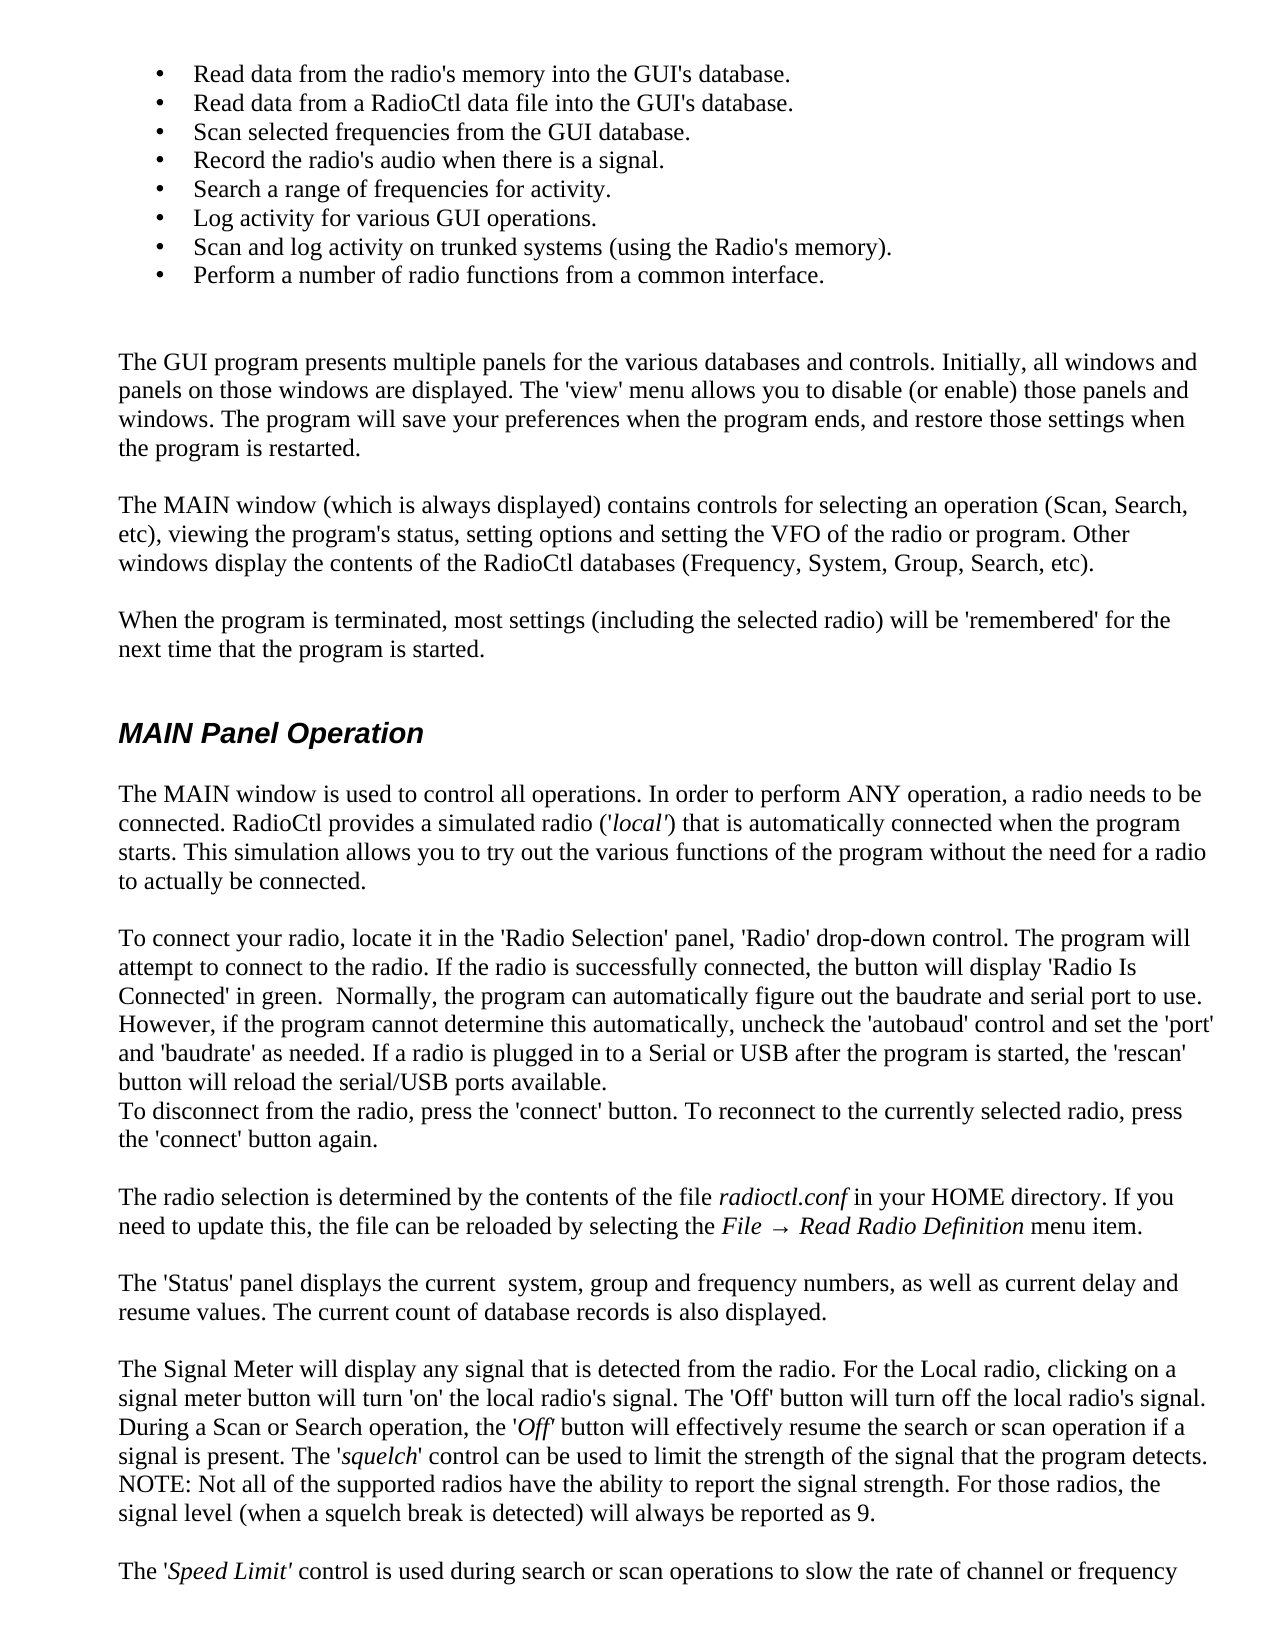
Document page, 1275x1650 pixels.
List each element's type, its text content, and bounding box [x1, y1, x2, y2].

list Record the radio's audio when there is a signal. [156, 145, 1216, 174]
list Scan selected frequencies from the GUI database. [156, 117, 1216, 145]
text When the program is terminated, most settings (including the selected radio) will be 'remembered' for the next time that the program is started. [118, 605, 1216, 663]
text To disconnect from the radio, press the 'connect' button. To reconnect to the currently selected radio, press the 'connect' button again. [118, 1096, 1216, 1153]
list Perform a number of radio functions from a common interface. [156, 260, 1216, 289]
text The radio selection is determined by the contents of the file radioctl.conf in your HOME directory. If you need to update this, the file can be reloaded by selecting the File → Read Radio Definition menu item. [118, 1182, 1216, 1239]
list Log activity for various GUI operations. [156, 203, 1216, 232]
text The MAIN window is used to control all operations. In order to perform ANY operation, a radio needs to be connected. RadioCtl provides a simulated radio ('local') that is automatically connected when the program starts. This simulation allows you to try out the various functions of the program without the need for a radio to actually be connected. [118, 779, 1216, 894]
text The 'Speed Limit' control is used during search or scan operations to slow the rate of channel or frequency [118, 1556, 1216, 1584]
text To connect your radio, locate it in the 'Radio Selection' panel, 'Radio' drop-down control. The program will attempt to connect to the radio. If the radio is successfully connected, the button will display 'Radio Is Connected' in green. Normally, the program can automatically figure out the baudrate and serial port to use. However, if the program cannot determine this automatically, uncheck the 'autobaud' control and set the 'port' and 'baudrate' as needed. If a radio is plugged in to a Serial or USB after the program is started, the 'rescan' button will reload the serial/USB ports available. [118, 923, 1216, 1096]
text The Signal Meter will display any signal that is detected from the radio. For the Local radio, clicking on a signal meter button will turn 'on' the local radio's signal. The 'Off' button will turn off the local radio's signal. During a Scan or Search operation, the 'Off' button will effectively resume the search or scan operation if a signal is present. The 'squelch' control can be used to limit the strength of the signal that the program detects. [118, 1354, 1216, 1469]
text The MAIN window (which is always displayed) contains controls for selecting an operation (Scan, Search, etc), viewing the program's status, setting options and setting the VFO of the radio or program. Other windows display the contents of the RadioCtl databases (Frequency, System, Group, Search, etc). [118, 490, 1216, 577]
text The GUI program presents multiple panels for the various databases and controls. Initially, all windows and panels on those windows are displayed. The 'view' menu allows you to disable (or enable) those panels and windows. The program will save your preferences when the program ends, and restore those settings when the program is restarted. [118, 347, 1216, 462]
list Read data from the radio's memory into the GUI's database. [156, 59, 1216, 88]
list Scan and log activity on trunked systems (using the Radio's memory). [156, 232, 1216, 260]
list Search a range of frequencies for activity. [156, 174, 1216, 203]
text The 'Status' panel displays the current system, group and frequency numbers, as well as current delay and resume values. The current count of database records is also displayed. [118, 1268, 1216, 1326]
subtitle MAIN Panel Operation [118, 717, 1216, 750]
text NOTE: Not all of the supported radios have the ability to report the signal strength. For those radios, the signal level (when a squelch break is detected) will always be reported as 9. [118, 1469, 1216, 1527]
list Read data from a RadioCtl data file into the GUI's database. [156, 88, 1216, 117]
